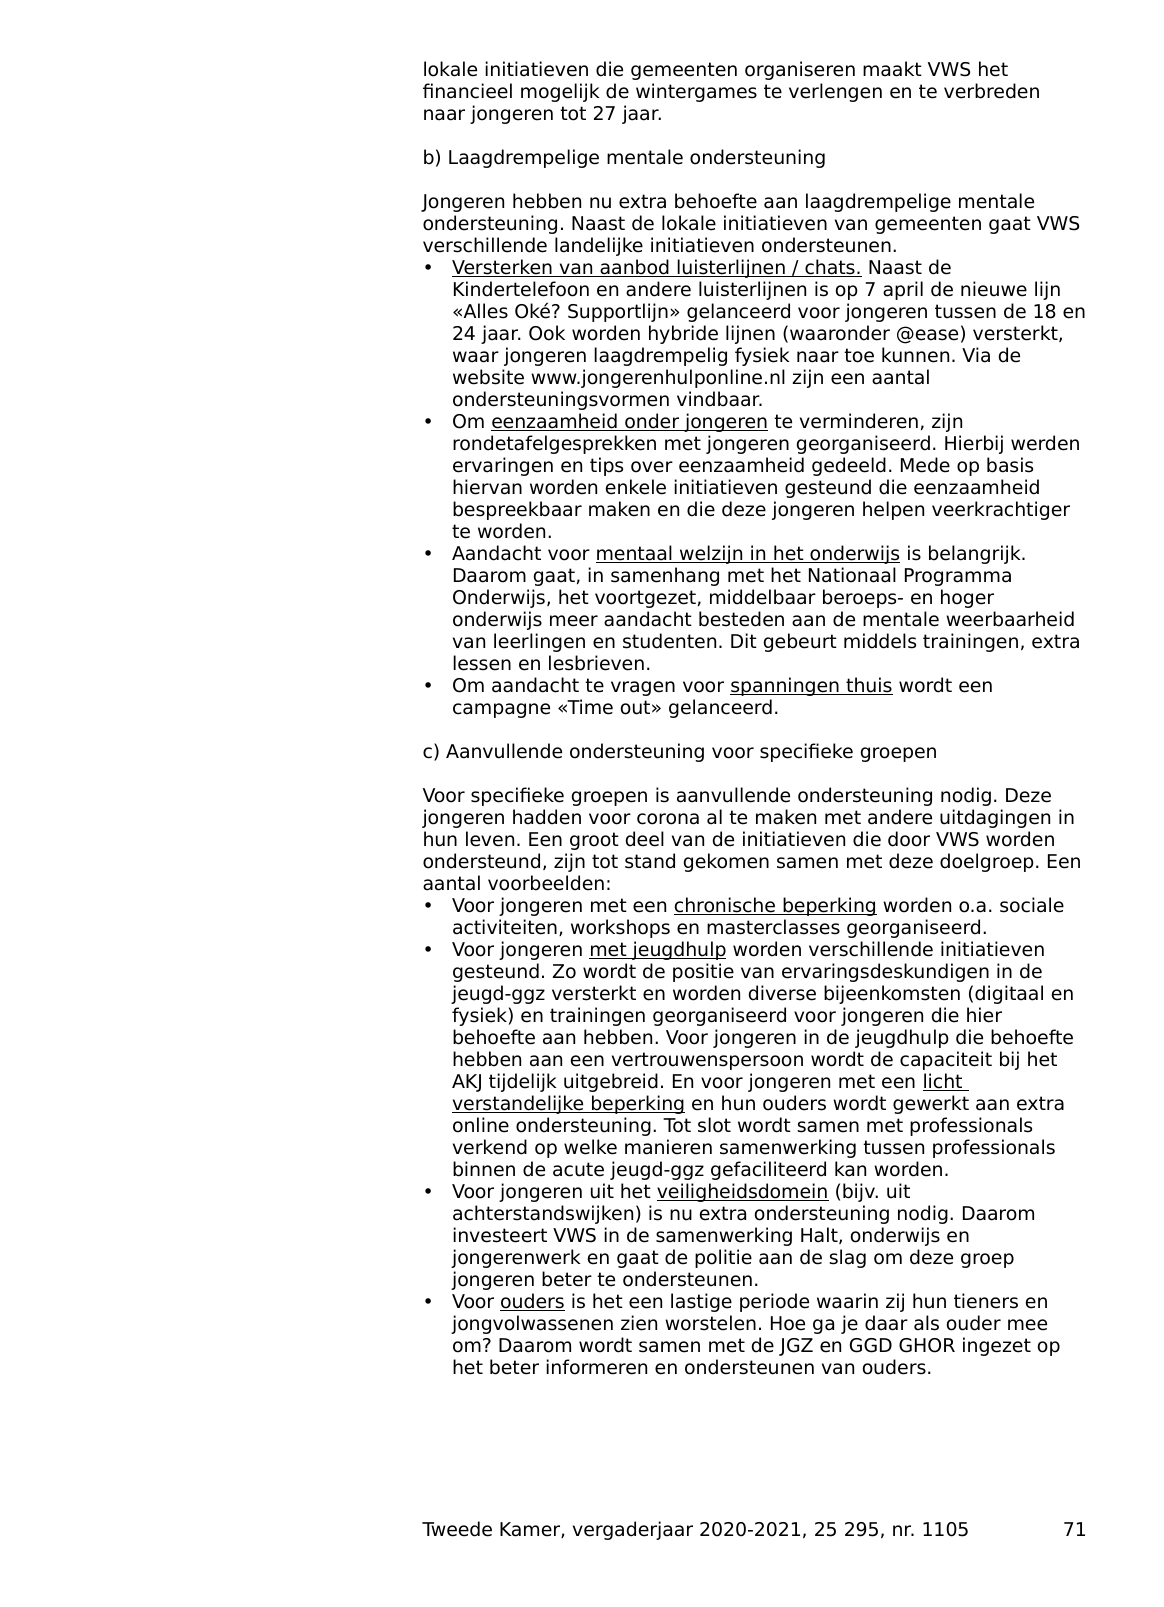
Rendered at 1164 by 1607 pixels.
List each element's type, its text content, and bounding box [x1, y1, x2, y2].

text • Aandacht voor mentaal welzijn in het onderwijs is belangrijk. Daarom gaat, in samenhang met het Nationaal Programma Onderwijs, het voortgezet, middelbaar beroeps- en hoger onderwijs meer aandacht besteden aan de mentale weerbaarheid van leerlingen en studenten. Dit gebeurt middels trainingen, extra lessen en lesbrieven. [422, 543, 1087, 675]
text Voor specifieke groepen is aanvullende ondersteuning nodig. Deze jongeren hadden voor corona al te maken met andere uitdagingen in hun leven. Een groot deel van de initiatieven die door VWS worden ondersteund, zijn tot stand gekomen samen met deze doelgroep. Een aantal voorbeelden: [422, 785, 1087, 895]
text • Voor jongeren met een chronische beperking worden o.a. sociale activiteiten, workshops en masterclasses georganiseerd. [422, 895, 1087, 939]
text Jongeren hebben nu extra behoefte aan laagdrempelige mentale ondersteuning. Naast de lokale initiatieven van gemeenten gaat VWS verschillende landelijke initiatieven ondersteunen. [422, 191, 1087, 257]
text • Om aandacht te vragen voor spanningen thuis wordt een campagne «Time out» gelanceerd. [422, 675, 1087, 719]
text lokale initiatieven die gemeenten organiseren maakt VWS het financieel mogelijk de wintergames te verlengen en te verbreden naar jongeren tot 27 jaar. [422, 59, 1087, 125]
text • Voor jongeren uit het veiligheidsdomein (bijv. uit achterstandswijken) is nu extra ondersteuning nodig. Daarom investeert VWS in de samenwerking Halt, onderwijs en jongerenwerk en gaat de politie aan de slag om deze groep jongeren beter te ondersteunen. [422, 1181, 1087, 1291]
text • Versterken van aanbod luisterlijnen / chats. Naast de Kindertelefoon en andere luisterlijnen is op 7 april de nieuwe lijn «Alles Oké? Supportlijn» gelanceerd voor jongeren tussen de 18 en 24 jaar. Ook worden hybride lijnen (waaronder @ease) versterkt, waar jongeren laagdrempelig fysiek naar toe kunnen. Via de website www.jongerenhulponline.nl zijn een aantal ondersteuningsvormen vindbaar. [422, 257, 1087, 411]
subtitle c) Aanvullende ondersteuning voor specifieke groepen [422, 741, 1087, 763]
text • Voor jongeren met jeugdhulp worden verschillende initiatieven gesteund. Zo wordt de positie van ervaringsdeskundigen in de jeugd-ggz versterkt en worden diverse bijeenkomsten (digitaal en fysiek) en trainingen georganiseerd voor jongeren die hier behoefte aan hebben. Voor jongeren in de jeugdhulp die behoefte hebben aan een vertrouwenspersoon wordt de capaciteit bij het AKJ tijdelijk uitgebreid. En voor jongeren met een licht verstandelijke beperking en hun ouders wordt gewerkt aan extra online ondersteuning. Tot slot wordt samen met professionals verkend op welke manieren samenwerking tussen professionals binnen de acute jeugd-ggz gefaciliteerd kan worden. [422, 939, 1087, 1181]
text • Om eenzaamheid onder jongeren te verminderen, zijn rondetafelgesprekken met jongeren georganiseerd. Hierbij werden ervaringen en tips over eenzaamheid gedeeld. Mede op basis hiervan worden enkele initiatieven gesteund die eenzaamheid bespreekbaar maken en die deze jongeren helpen veerkrachtiger te worden. [422, 411, 1087, 543]
subtitle b) Laagdrempelige mentale ondersteuning [422, 147, 1087, 169]
text • Voor ouders is het een lastige periode waarin zij hun tieners en jongvolwassenen zien worstelen. Hoe ga je daar als ouder mee om? Daarom wordt samen met de JGZ en GGD GHOR ingezet op het beter informeren en ondersteunen van ouders. [422, 1291, 1087, 1379]
